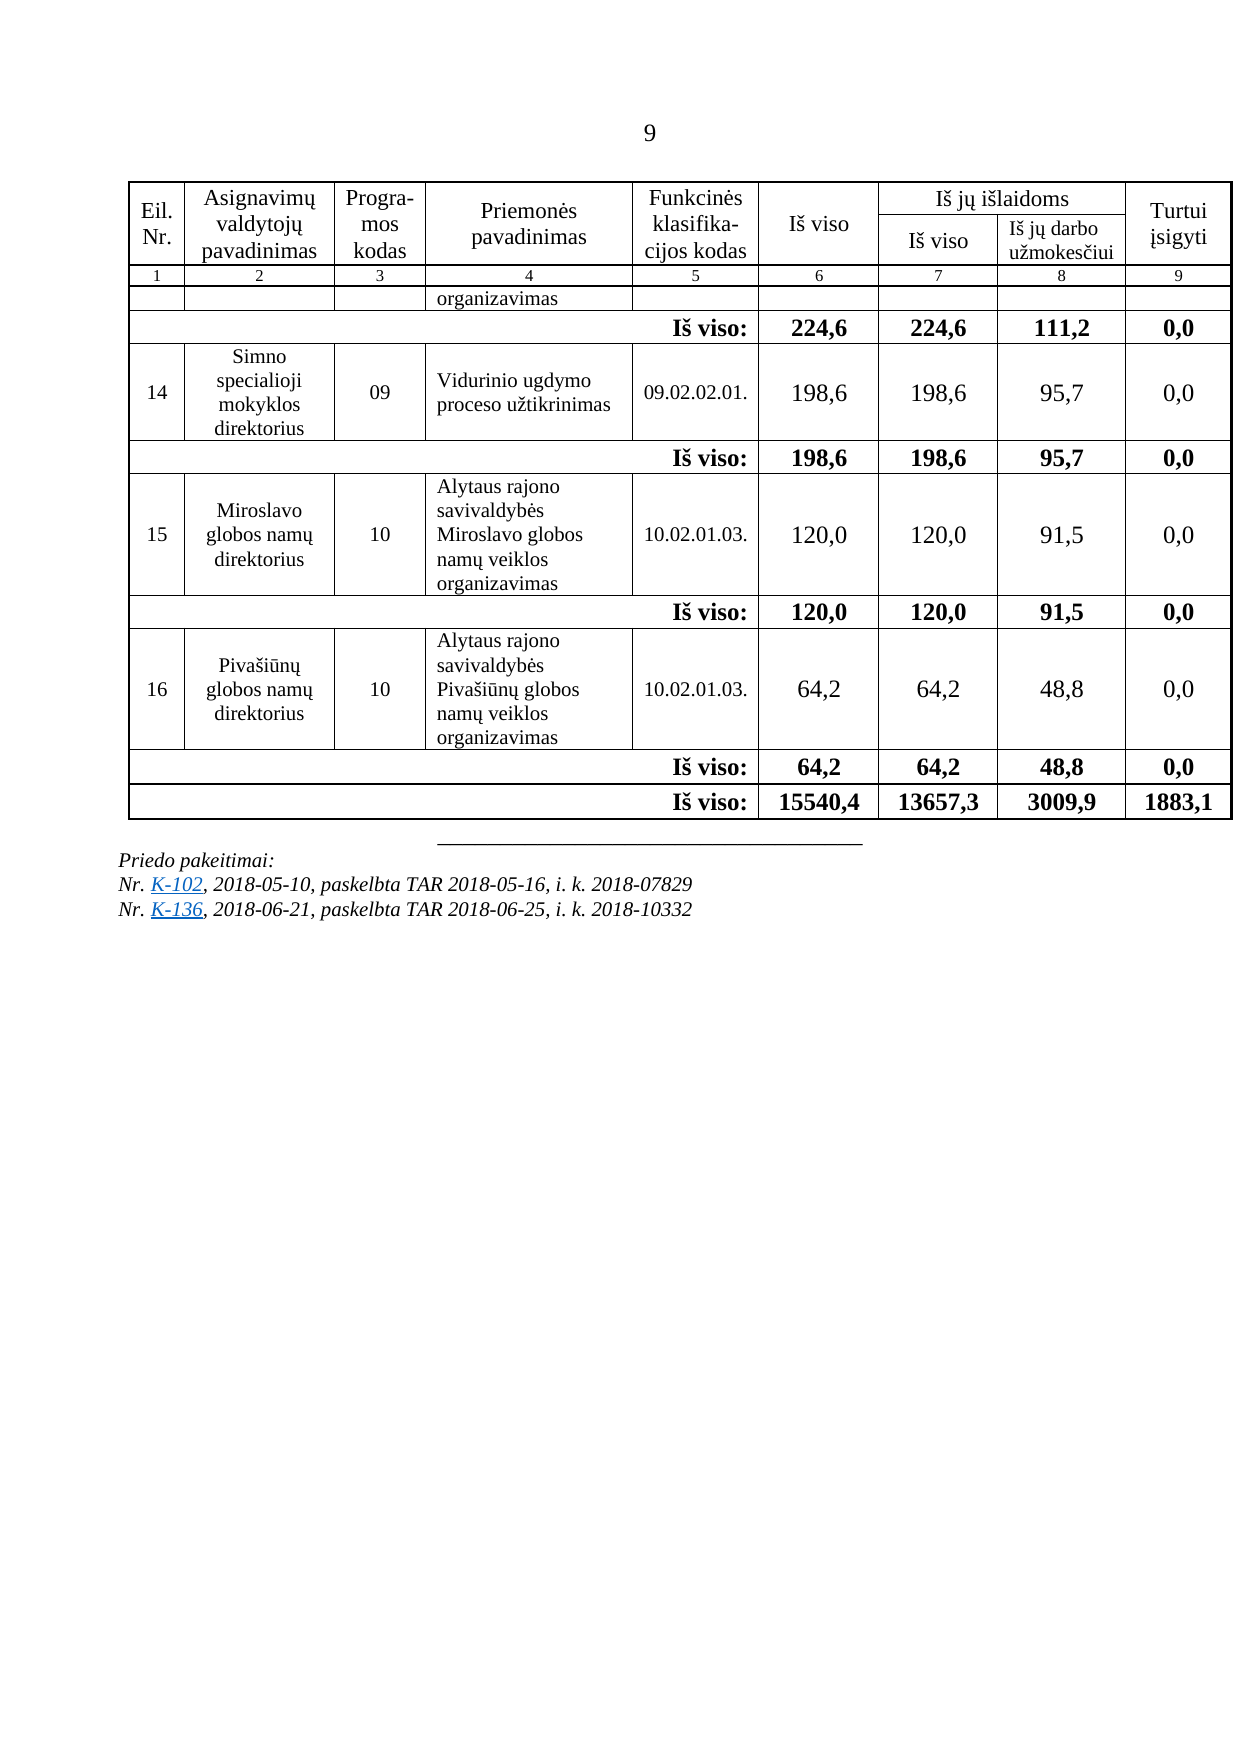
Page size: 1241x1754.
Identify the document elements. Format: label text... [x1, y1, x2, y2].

table_cell 64,2 [879, 750, 997, 783]
table_cell [335, 287, 425, 310]
table_cell 0,0 [1126, 629, 1230, 749]
table_cell 16 [130, 629, 184, 749]
table_cell 120,0 [759, 474, 878, 594]
table_cell [879, 287, 997, 310]
table_cell [633, 287, 758, 310]
table_cell 48,8 [998, 750, 1125, 783]
table_cell Iš viso: [130, 785, 758, 817]
table_cell 120,0 [879, 474, 997, 594]
table_cell 6 [759, 266, 878, 285]
table_cell 5 [633, 266, 758, 285]
text Priedo pakeitimai: [118, 848, 1181, 872]
table_cell 10.02.01.03. [633, 474, 758, 594]
table_cell 1 [130, 266, 184, 285]
table_cell 09 [335, 344, 425, 440]
table_cell [998, 287, 1125, 310]
table_cell 0,0 [1126, 474, 1230, 594]
table_cell Simno specialioji mokyklos direktorius [185, 344, 334, 440]
table_cell Iš viso: [130, 311, 758, 343]
table_cell 15540,4 [759, 785, 878, 817]
table_cell 10.02.01.03. [633, 629, 758, 749]
table_cell [130, 287, 184, 310]
table_cell 111,2 [998, 311, 1125, 343]
text __________________________________ [118, 819, 1181, 848]
table_cell 0,0 [1126, 344, 1230, 440]
table_cell 8 [998, 266, 1125, 285]
table_cell Iš viso [879, 215, 997, 264]
table_cell 1883,1 [1126, 785, 1230, 817]
table_cell 91,5 [998, 474, 1125, 594]
table_cell Pivašiūnų globos namų direktorius [185, 629, 334, 749]
table_cell 224,6 [759, 311, 878, 343]
table_cell [185, 287, 334, 310]
table_cell Iš viso: [130, 441, 758, 473]
table_cell 2 [185, 266, 334, 285]
table_header Turtui įsigyti [1126, 183, 1230, 264]
table_cell 14 [130, 344, 184, 440]
table_cell 224,6 [879, 311, 997, 343]
table_cell 0,0 [1126, 311, 1230, 343]
table_cell Alytaus rajono savivaldybės Pivašiūnų globos namų veiklos organizavimas [426, 629, 632, 749]
table_cell 64,2 [879, 629, 997, 749]
table_cell [759, 287, 878, 310]
table_cell 0,0 [1126, 441, 1230, 473]
text Nr. K-102, 2018-05-10, paskelbta TAR 2018-05-16, i. k. 2018-07829 [118, 872, 1181, 896]
table_header Iš jų išlaidoms [879, 183, 1125, 214]
table_cell 120,0 [759, 596, 878, 627]
table_cell 95,7 [998, 441, 1125, 473]
table_cell Vidurinio ugdymo proceso užtikrinimas [426, 344, 632, 440]
table_cell 0,0 [1126, 750, 1230, 783]
table_header Progra-mos kodas [335, 183, 425, 264]
table_cell 3009,9 [998, 785, 1125, 817]
table_cell 9 [1126, 266, 1230, 285]
table_header Asignavimų valdytojų pavadinimas [185, 183, 334, 264]
table_cell 0,0 [1126, 596, 1230, 627]
table_cell 4 [426, 266, 632, 285]
table_cell 64,2 [759, 750, 878, 783]
table_cell 09.02.02.01. [633, 344, 758, 440]
table_cell organizavimas [426, 287, 632, 310]
table_cell 10 [335, 629, 425, 749]
table_cell 91,5 [998, 596, 1125, 627]
table_cell 198,6 [759, 441, 878, 473]
table_cell 7 [879, 266, 997, 285]
table_cell 198,6 [879, 441, 997, 473]
table_cell 198,6 [759, 344, 878, 440]
table_cell 95,7 [998, 344, 1125, 440]
table_cell 15 [130, 474, 184, 594]
table_cell Iš viso: [130, 750, 758, 783]
table_cell 198,6 [879, 344, 997, 440]
table_cell 3 [335, 266, 425, 285]
table_header Iš viso [759, 183, 878, 264]
table_cell 48,8 [998, 629, 1125, 749]
table_cell 13657,3 [879, 785, 997, 817]
table_cell Iš jų darbo užmokesčiui [998, 215, 1125, 264]
table_cell Iš viso: [130, 596, 758, 627]
table_header Eil. Nr. [130, 183, 184, 264]
table_header Funkcinės klasifika-cijos kodas [633, 183, 758, 264]
text Nr. K-136, 2018-06-21, paskelbta TAR 2018-06-25, i. k. 2018-10332 [118, 896, 1181, 921]
table_cell Miroslavo globos namų direktorius [185, 474, 334, 594]
table_cell 120,0 [879, 596, 997, 627]
table_header Priemonės pavadinimas [426, 183, 632, 264]
table_cell [1126, 287, 1230, 310]
table_cell Alytaus rajono savivaldybės Miroslavo globos namų veiklos organizavimas [426, 474, 632, 594]
table_cell 64,2 [759, 629, 878, 749]
table_cell 10 [335, 474, 425, 594]
